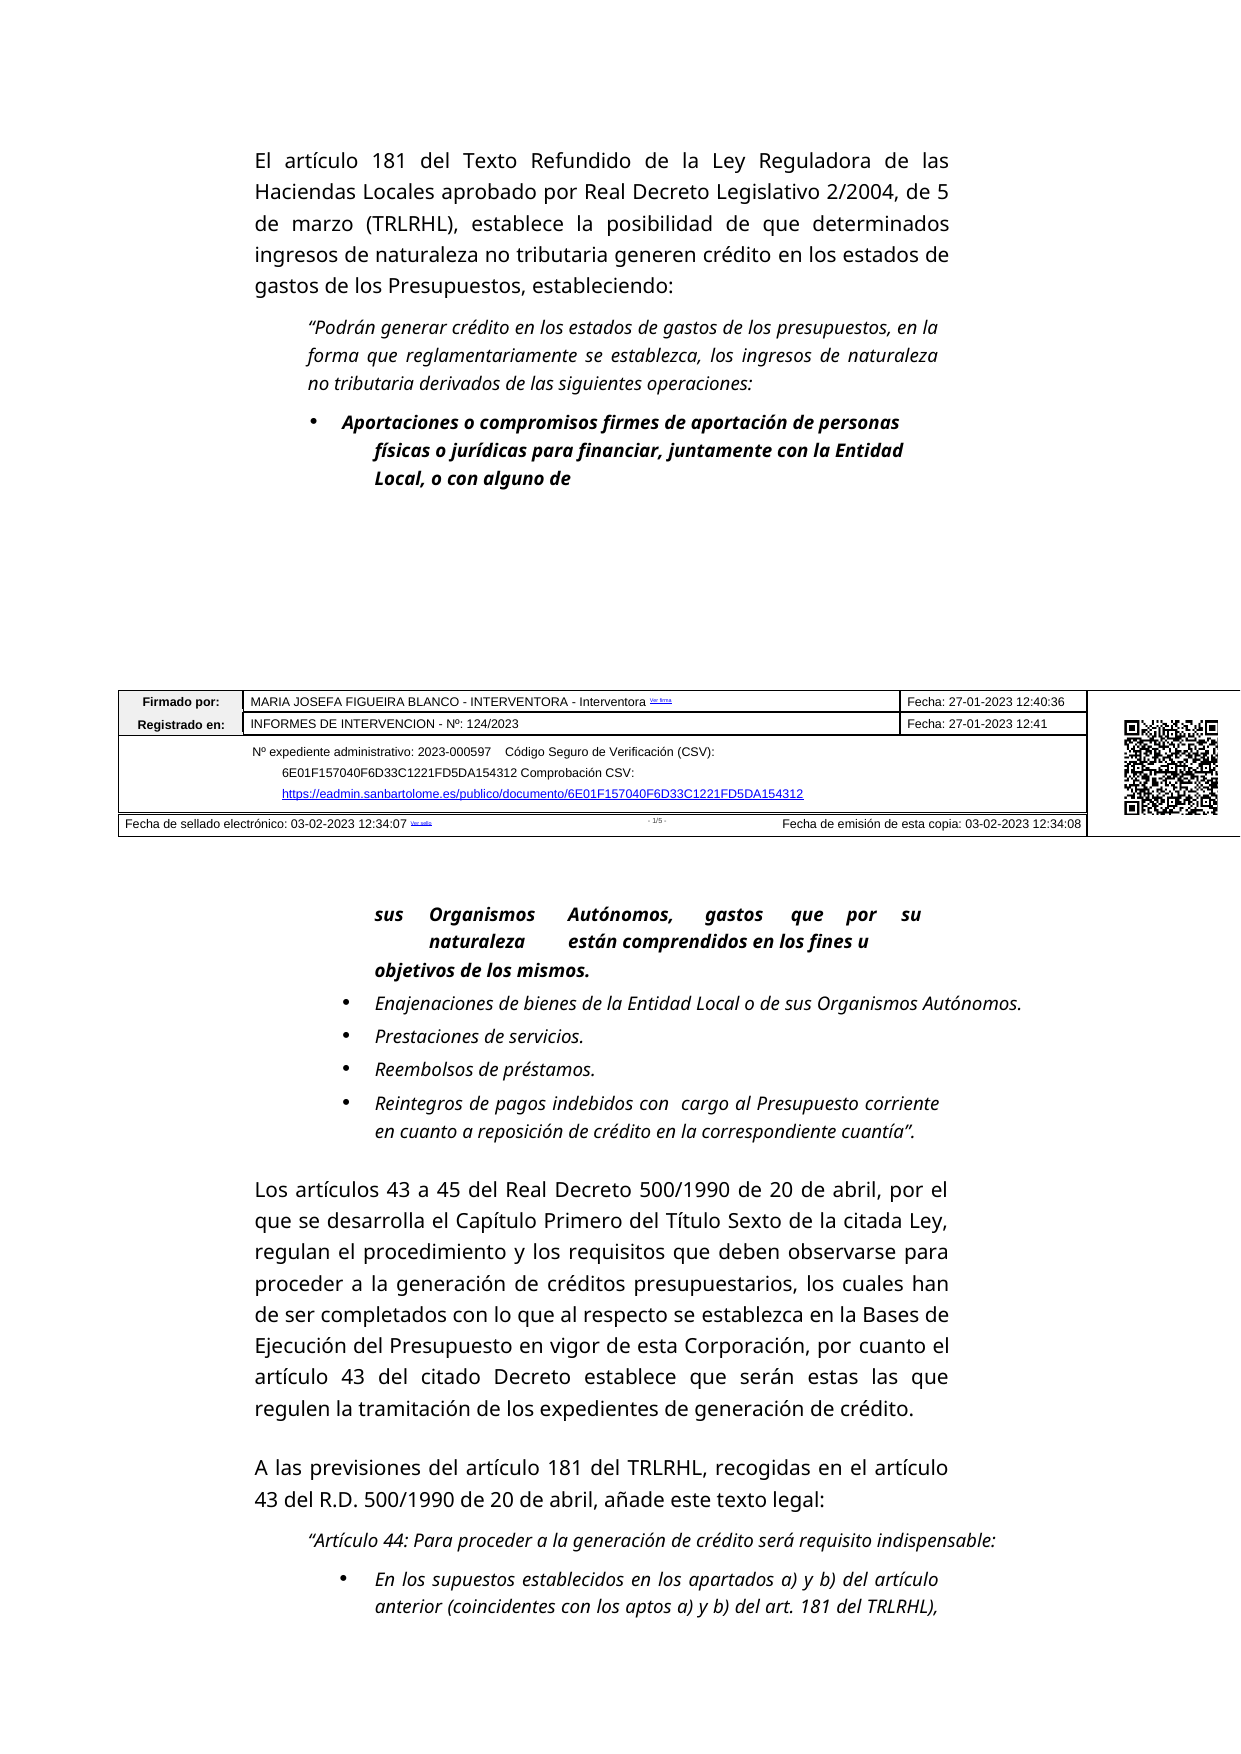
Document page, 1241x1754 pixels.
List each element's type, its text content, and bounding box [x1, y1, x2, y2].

text sus Organismos Autónomos, gastos que por su naturaleza están comprendidos en los fines u objetivos de los mismos. [374, 901, 942, 982]
text “Artículo 44: Para proceder a la generación de crédito será requisito indispensable: [308, 1527, 1122, 1553]
text Los artículos 43 a 45 del Real Decreto 500/1990 de 20 de abril, por el que se desarrolla el Capítulo Primero del Título Sexto de la citada Ley, regulan el procedimiento y los requisitos que deben observarse para proceder a la generación de créditos presupuestarios, los cuales han de ser completados con lo que al respecto se establezca en la Bases de Ejecución del Presupuesto en vigor de esta Corporación, por cuanto el artículo 43 del citado Decreto establece que serán estas las que regulen la tramitación de los expedientes de generación de crédito. [254, 1175, 949, 1422]
table_cell INFORMES DE INTERVENCION - Nº: 124/2023 [244, 713, 899, 734]
table_header Fecha: 27-01-2023 12:40:36 [901, 691, 1086, 711]
text “Podrán generar crédito en los estados de gastos de los presupuestos, en la forma que reglamentariamente se establezca, los ingresos de naturaleza no tributaria derivados de las siguientes operaciones: [308, 314, 941, 396]
table_header Firmado por: [119, 691, 242, 709]
list Prestaciones de servicios. [342, 1023, 1122, 1049]
list Reembolsos de préstamos. [342, 1057, 1122, 1082]
text El artículo 181 del Texto Refundido de la Ley Reguladora de las Haciendas Locales aprobado por Real Decreto Legislativo 2/2004, de 5 de marzo (TRLRHL), establece la posibilidad de que determinados ingresos de naturaleza no tributaria generen crédito en los estados de gastos de los Presupuestos, estableciendo: [254, 146, 950, 299]
table_cell Fecha: 27-01-2023 12:41 [901, 713, 1086, 734]
table_header MARIA JOSEFA FIGUEIRA BLANCO - INTERVENTORA - Interventora Ver firma [244, 691, 899, 711]
list Enajenaciones de bienes de la Entidad Local o de sus Organismos Autónomos. [342, 990, 1122, 1016]
table_cell Registrado en: [119, 715, 242, 732]
table_cell Fecha de sellado electrónico: 03-02-2023 12:34:07 Ver sello - 1/5 - Fecha de emisión de esta copia: 03-02-2023 12:34:08 [119, 815, 1086, 836]
text A las previsiones del artículo 181 del TRLRHL, recogidas en el artículo 43 del R.D. 500/1990 de 20 de abril, añade este texto legal: [254, 1453, 950, 1513]
list Reintegros de pagos indebidos con cargo al Presupuesto corriente en cuanto a reposición de crédito en la correspondiente cuantía”. [342, 1091, 942, 1144]
list En los supuestos establecidos en los apartados a) y b) del artículo anterior (coincidentes con los aptos a) y b) del art. 181 del TRLRHL), [339, 1566, 941, 1619]
table_cell Nº expediente administrativo: 2023-000597 Código Seguro de Verificación (CSV): 6E01F157040F6D33C1221FD5DA154312 Comprobación CSV: https://eadmin.sanbartolome.es/publico/documento/6E01F157040F6D33C1221FD5DA154312 [119, 736, 1086, 812]
table_header [1088, 691, 1240, 836]
list Aportaciones o compromisos firmes de aportación de personas físicas o jurídicas para financiar, juntamente con la Entidad Local, o con alguno de [309, 409, 942, 491]
